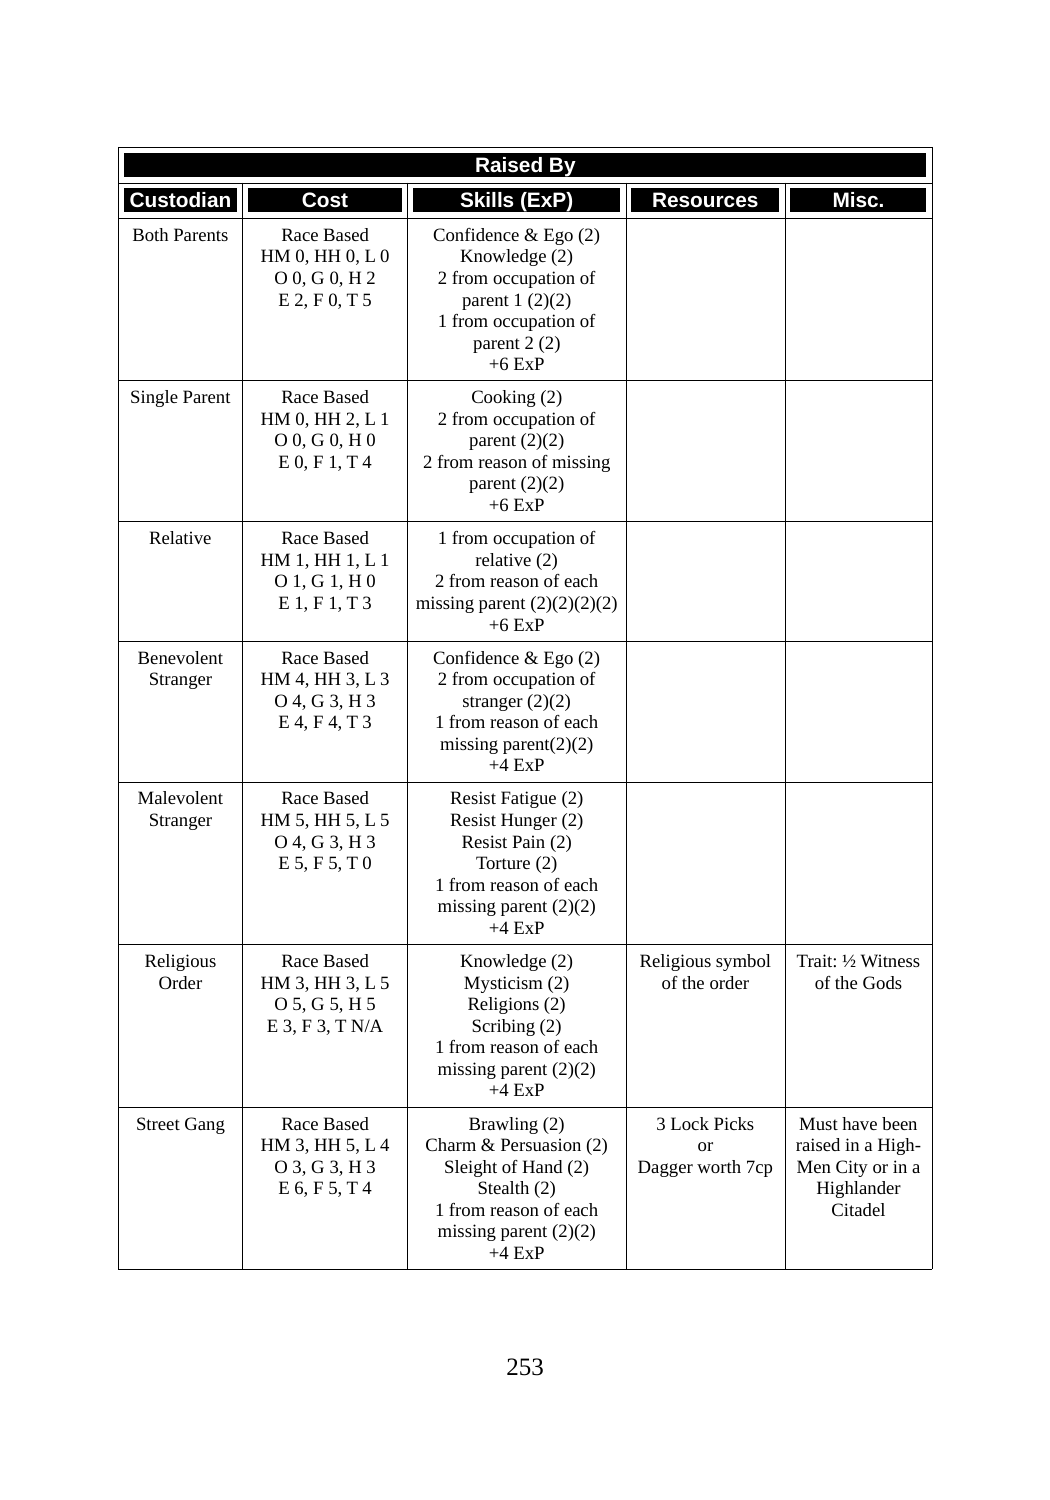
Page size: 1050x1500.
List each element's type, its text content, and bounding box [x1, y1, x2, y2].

table_cell Skills (ExP) [408, 184, 626, 218]
table_cell [786, 783, 932, 944]
table_cell Religious symbol of the order [627, 945, 785, 1107]
table_cell Cost [243, 184, 407, 218]
table_cell [627, 381, 785, 521]
table_cell Both Parents [119, 219, 242, 380]
table_cell Race Based HM 1, HH 1, L 1 O 1, G 1, H 0 E 1, F 1, T 3 [243, 522, 407, 641]
table_cell [786, 642, 932, 782]
table_cell Race Based HM 3, HH 5, L 4 O 3, G 3, H 3 E 6, F 5, T 4 [243, 1108, 407, 1269]
table_cell [786, 381, 932, 521]
table_cell Malevolent Stranger [119, 783, 242, 944]
table_header Raised By [119, 148, 932, 182]
table_cell Religious Order [119, 945, 242, 1107]
table_cell Race Based HM 0, HH 2, L 1 O 0, G 0, H 0 E 0, F 1, T 4 [243, 381, 407, 521]
table_cell Race Based HM 0, HH 0, L 0 O 0, G 0, H 2 E 2, F 0, T 5 [243, 219, 407, 380]
table_cell Confidence & Ego (2) 2 from occupation of stranger (2)(2) 1 from reason of each missing parent(2)(2) +4 ExP [408, 642, 626, 782]
table_cell Must have been raised in a High-Men City or in a Highlander Citadel [786, 1108, 932, 1269]
table_cell [786, 522, 932, 641]
table_cell Knowledge (2) Mysticism (2) Religions (2) Scribing (2) 1 from reason of each missing parent (2)(2) +4 ExP [408, 945, 626, 1107]
table_cell Single Parent [119, 381, 242, 521]
table_cell Street Gang [119, 1108, 242, 1269]
table_cell Benevolent Stranger [119, 642, 242, 782]
table_cell [627, 642, 785, 782]
table_cell 1 from occupation of relative (2) 2 from reason of each missing parent (2)(2)(2)(2) +6 ExP [408, 522, 626, 641]
table_cell Brawling (2) Charm & Persuasion (2) Sleight of Hand (2) Stealth (2) 1 from reason of each missing parent (2)(2) +4 ExP [408, 1108, 626, 1269]
table_cell [786, 219, 932, 380]
table_cell Custodian [119, 184, 242, 218]
table_cell Race Based HM 3, HH 3, L 5 O 5, G 5, H 5 E 3, F 3, T N/A [243, 945, 407, 1107]
table_cell [627, 783, 785, 944]
table_cell Race Based HM 5, HH 5, L 5 O 4, G 3, H 3 E 5, F 5, T 0 [243, 783, 407, 944]
table_cell Trait: ½ Witness of the Gods [786, 945, 932, 1107]
table_cell Resources [627, 184, 785, 218]
table_cell Resist Fatigue (2) Resist Hunger (2) Resist Pain (2) Torture (2) 1 from reason of each missing parent (2)(2) +4 ExP [408, 783, 626, 944]
table_cell 3 Lock Picks or Dagger worth 7cp [627, 1108, 785, 1269]
table_cell Relative [119, 522, 242, 641]
table_cell Misc. [786, 184, 932, 218]
table_cell Race Based HM 4, HH 3, L 3 O 4, G 3, H 3 E 4, F 4, T 3 [243, 642, 407, 782]
table_cell [627, 522, 785, 641]
table_cell [627, 219, 785, 380]
table_cell Confidence & Ego (2) Knowledge (2) 2 from occupation of parent 1 (2)(2) 1 from occupation of parent 2 (2) +6 ExP [408, 219, 626, 380]
table_cell Cooking (2) 2 from occupation of parent (2)(2) 2 from reason of missing parent (2)(2) +6 ExP [408, 381, 626, 521]
